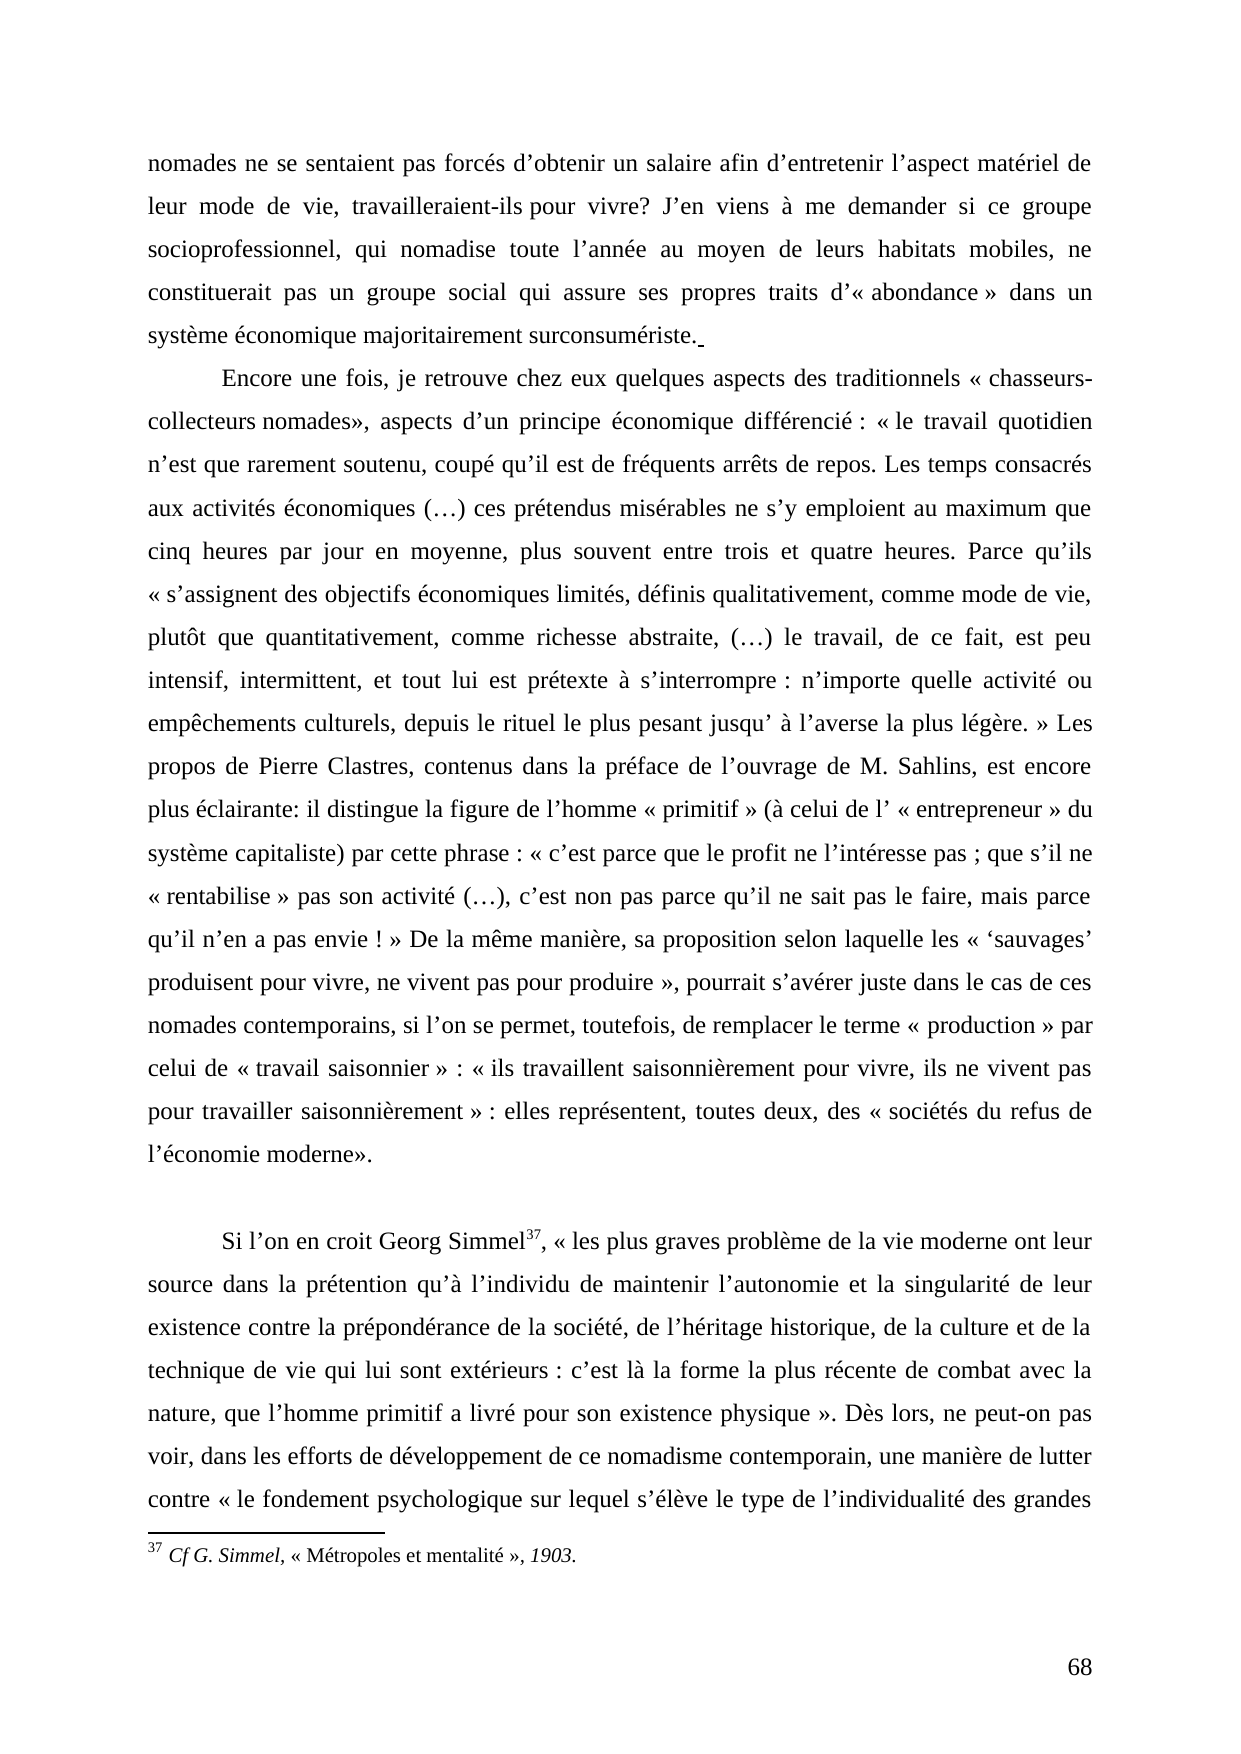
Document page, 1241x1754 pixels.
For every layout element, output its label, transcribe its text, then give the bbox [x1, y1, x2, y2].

text Encore une fois, je retrouve chez eux quelques aspects des traditionnels « chasseurs-collecteurs nomades», aspects d’un principe économique différencié : « le travail quotidien n’est que rarement soutenu, coupé qu’il est de fréquents arrêts de repos. Les temps consacrés aux activités économiques (…) ces prétendus misérables ne s’y emploient au maximum que cinq heures par jour en moyenne, plus souvent entre trois et quatre heures. Parce qu’ils « s’assignent des objectifs économiques limités, définis qualitativement, comme mode de vie, plutôt que quantitativement, comme richesse abstraite, (…) le travail, de ce fait, est peu intensif, intermittent, et tout lui est prétexte à s’interrompre : n’importe quelle activité ou empêchements culturels, depuis le rituel le plus pesant jusqu’ à l’averse la plus légère. » Les propos de Pierre Clastres, contenus dans la préface de l’ouvrage de M. Sahlins, est encore plus éclairante: il distingue la figure de l’homme « primitif » (à celui de l’ « entrepreneur » du système capitaliste) par cette phrase : « c’est parce que le profit ne l’intéresse pas ; que s’il ne « rentabilise » pas son activité (…), c’est non pas parce qu’il ne sait pas le faire, mais parce qu’il n’en a pas envie ! » De la même manière, sa proposition selon laquelle les « ‘sauvages’ produisent pour vivre, ne vivent pas pour produire », pourrait s’avérer juste dans le cas de ces nomades contemporains, si l’on se permet, toutefois, de remplacer le terme « production » par celui de « travail saisonnier » : « ils travaillent saisonnièrement pour vivre, ils ne vivent pas pour travailler saisonnièrement » : elles représentent, toutes deux, des « sociétés du refus de l’économie moderne». [148, 363, 1093, 1168]
text nomades ne se sentaient pas forcés d’obtenir un salaire afin d’entretenir l’aspect matériel de leur mode de vie, travailleraient-ils pour vivre? J’en viens à me demander si ce groupe socioprofessionnel, qui nomadise toute l’année au moyen de leurs habitats mobiles, ne constituerait pas un groupe social qui assure ses propres traits d’« abondance » dans un système économique majoritairement surconsumériste. [148, 148, 1093, 349]
text Si l’on en croit Georg Simmel, « les plus graves problème de la vie moderne ont leur source dans la prétention qu’à l’individu de maintenir l’autonomie et la singularité de leur existence contre la prépondérance de la société, de l’héritage historique, de la culture et de la technique de vie qui lui sont extérieurs : c’est là la forme la plus récente de combat avec la nature, que l’homme primitif a livré pour son existence physique ». Dès lors, ne peut-on pas voir, dans les efforts de développement de ce nomadisme contemporain, une manière de lutter contre « le fondement psychologique sur lequel s’élève le type de l’individualité des grandes [148, 1226, 1093, 1513]
text Cf G. Simmel, « Métropoles et mentalité », 1903. [148, 1539, 1093, 1568]
